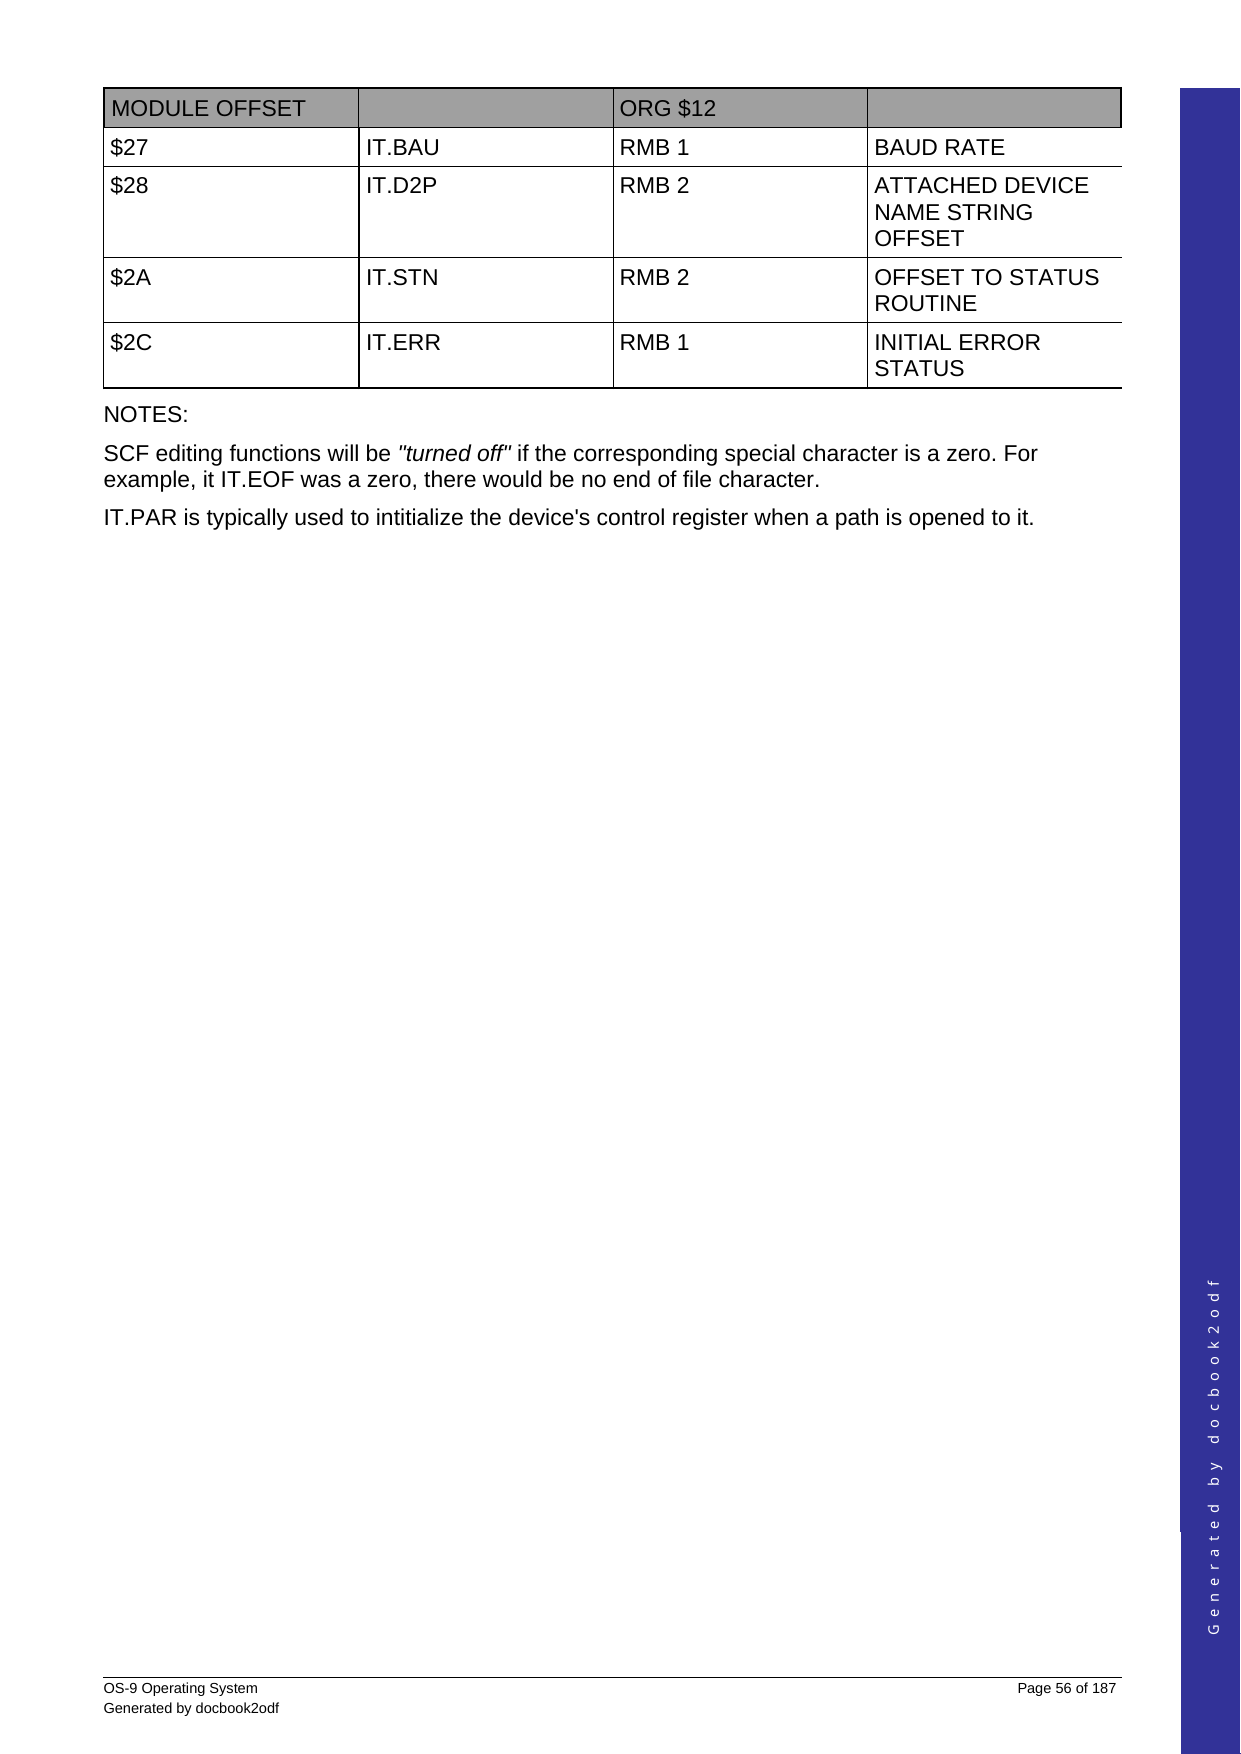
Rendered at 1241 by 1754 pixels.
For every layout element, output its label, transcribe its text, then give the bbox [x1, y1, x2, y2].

table_cell ATTACHED DEVICE NAME STRING OFFSET [868, 167, 1122, 257]
table_header [868, 89, 1120, 127]
table_cell $27 [104, 128, 358, 166]
table_cell $2A [104, 258, 358, 322]
table_cell RMB 2 [614, 167, 867, 257]
text SCF editing functions will be "turned off" if the corresponding special character is a zero. For example, it IT.EOF was a zero, there would be no end of file character. [103, 439, 1122, 492]
text IT.PAR is typically used to intitialize the device's control register when a path is opened to it. [103, 504, 1122, 530]
table_cell OFFSET TO STATUS ROUTINE [868, 258, 1122, 322]
table_cell IT.STN [360, 258, 613, 322]
table_header [359, 89, 613, 127]
table_cell $28 [104, 167, 358, 257]
table_header ORG $12 [614, 89, 867, 127]
table_cell IT.ERR [360, 323, 613, 387]
table_header MODULE OFFSET [105, 89, 358, 127]
table_cell INITIAL ERROR STATUS [868, 323, 1122, 387]
text NOTES: [103, 401, 1122, 428]
table_cell $2C [104, 323, 358, 387]
table_cell RMB 1 [614, 323, 867, 387]
table_cell IT.BAU [360, 128, 613, 166]
table_cell RMB 2 [614, 258, 867, 322]
table_cell RMB 1 [614, 128, 867, 166]
table_cell BAUD RATE [868, 128, 1122, 166]
table_cell IT.D2P [360, 167, 613, 257]
